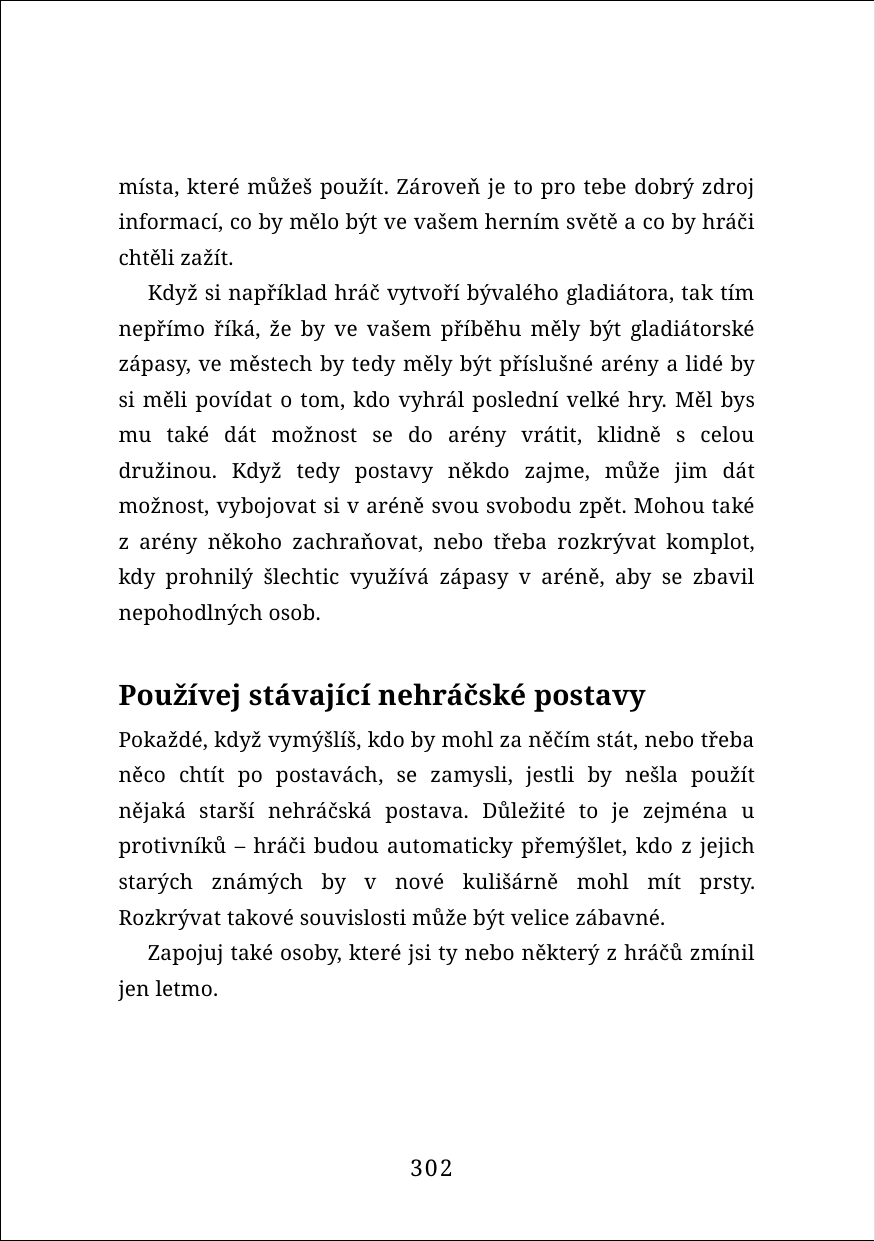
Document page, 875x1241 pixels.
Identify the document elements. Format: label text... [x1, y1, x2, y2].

text místa, které můžeš použít. Zároveň je to pro tebe dobrý zdroj informací, co by mělo být ve vašem herním světě a co by hráči chtěli zažít. Když si například hráč vytvoří bývalého gladiátora, tak tím nepřímo říká, že by ve vašem příběhu měly být gladiátorské zápasy, ve městech by tedy měly být příslušné arény a lidé by si měli povídat o tom, kdo vyhrál poslední velké hry. Měl bys mu také dát možnost se do arény vrátit, klidně s celou družinou. Když tedy postavy někdo zajme, může jim dát možnost, vybojovat si v aréně svou svobodu zpět. Mohou také z arény někoho zachraňovat, nebo třeba rozkrývat komplot, kdy prohnilý šlechtic využívá zápasy v aréně, aby se zbavil nepohodlných osob. [118, 172, 756, 626]
text Pokaždé, když vymýšlíš, kdo by mohl za něčím stát, nebo třeba něco chtít po postavách, se zamysli, jestli by nešla použít nějaká starší nehráčská postava. Důležité to je zejména u protivníků – hráči budou automaticky přemýšlet, kdo z jejich starých známých by v nové kulišárně mohl mít prsty. Rozkrývat takové souvislosti může být velice zábavné. Zapojuj také osoby, které jsi ty nebo některý z hráčů zmínil jen letmo. [118, 725, 756, 1002]
subtitle Používej stávající nehráčské postavy [118, 675, 756, 713]
